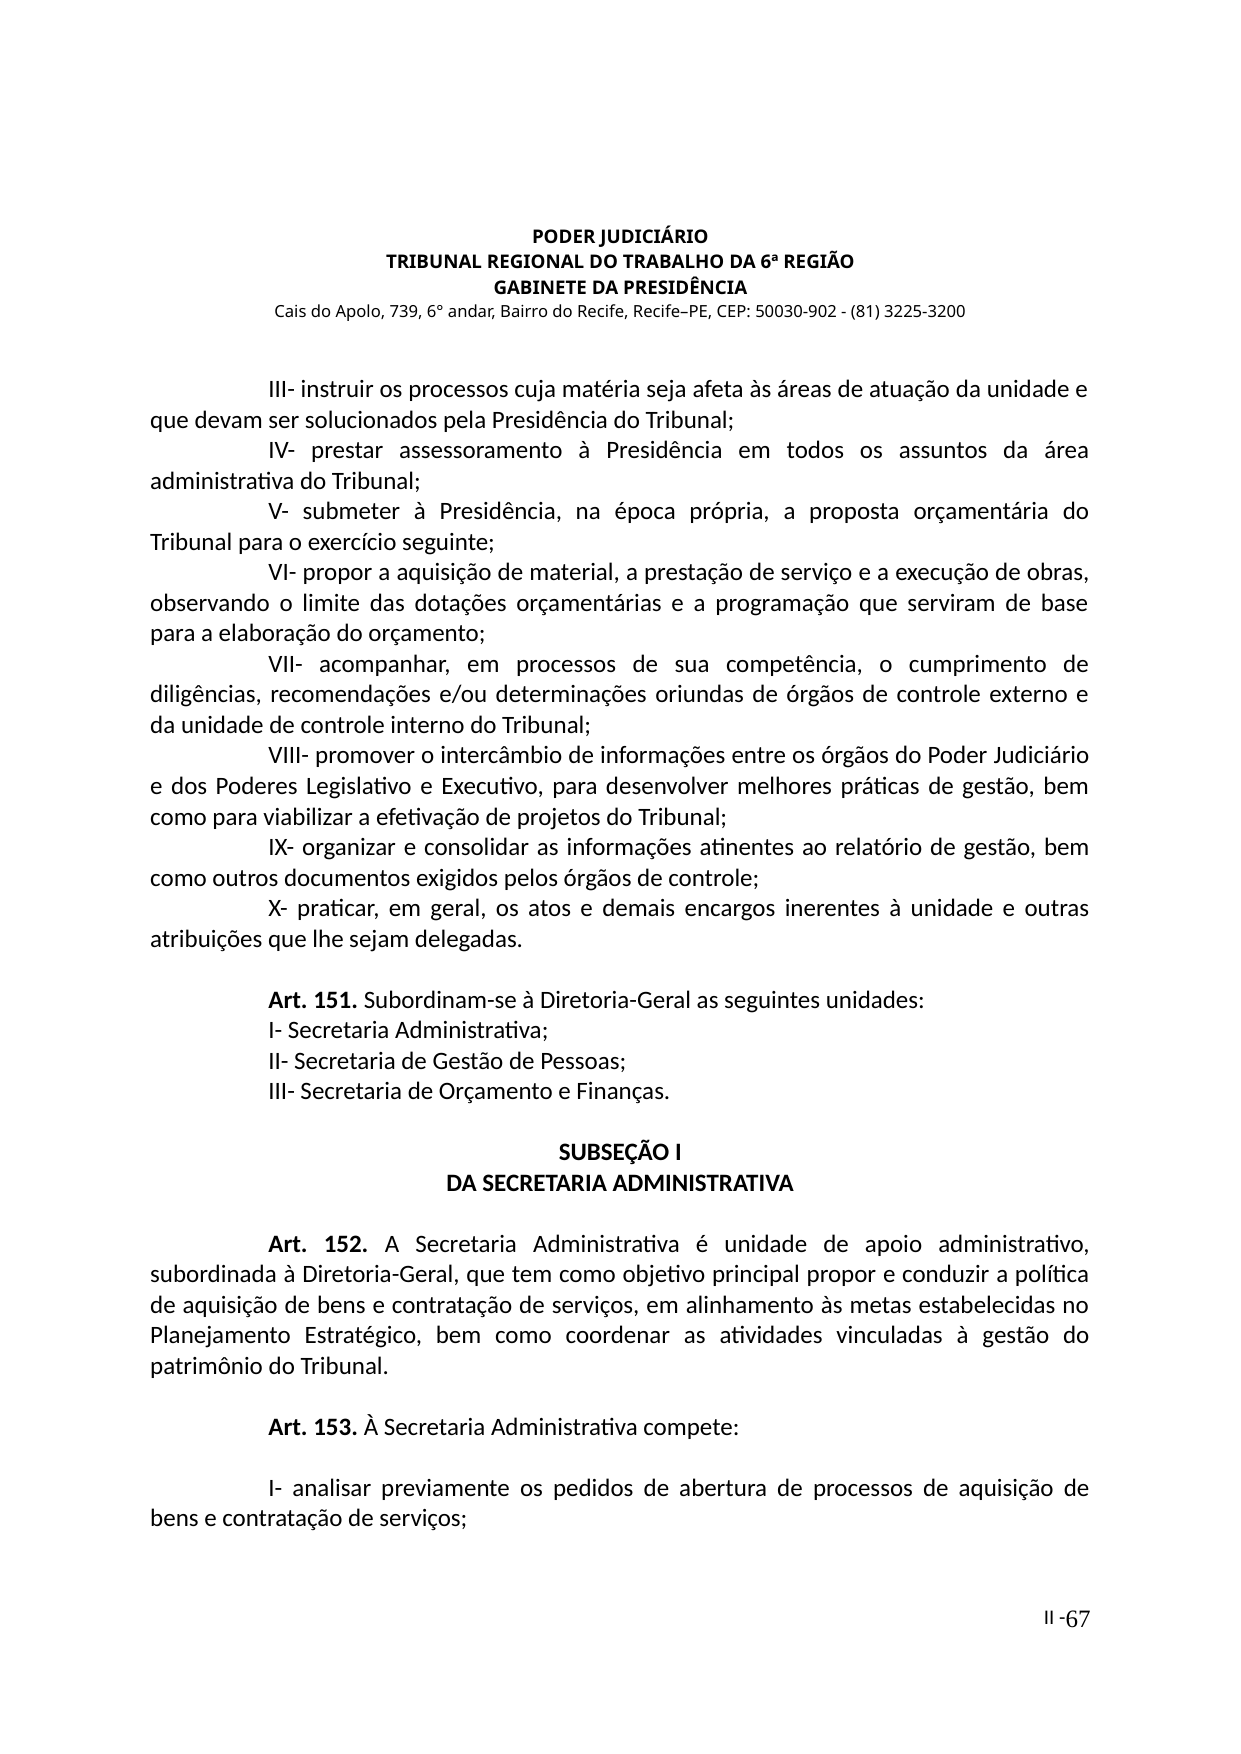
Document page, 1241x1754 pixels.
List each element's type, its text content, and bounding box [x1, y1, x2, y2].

text IV- prestar assessoramento à Presidência em todos os assuntos da área administrativa do Tribunal; [150, 434, 1090, 495]
text VI- propor a aquisição de material, a prestação de serviço e a execução de obras, observando o limite das dotações orçamentárias e a programação que serviram de base para a elaboração do orçamento; [150, 556, 1090, 648]
text Art. 152. A Secretaria Administrativa é unidade de apoio administrativo, subordinada à Diretoria-Geral, que tem como objetivo principal propor e conduzir a política de aquisição de bens e contratação de serviços, em alinhamento às metas estabelecidas no Planejamento Estratégico, bem como coordenar as atividades vinculadas à gestão do patrimônio do Tribunal. [150, 1228, 1090, 1381]
text X- praticar, em geral, os atos e demais encargos inerentes à unidade e outras atribuições que lhe sejam delegadas. [150, 892, 1090, 953]
text I- Secretaria Administrativa; [150, 1014, 1090, 1045]
text SUBSEÇÃO I [150, 1136, 1090, 1167]
text Art. 151. Subordinam-se à Diretoria-Geral as seguintes unidades: [150, 984, 1090, 1014]
text I- analisar previamente os pedidos de abertura de processos de aquisição de bens e contratação de serviços; [150, 1472, 1090, 1533]
text IX- organizar e consolidar as informações atinentes ao relatório de gestão, bem como outros documentos exigidos pelos órgãos de controle; [150, 831, 1090, 892]
text III- instruir os processos cuja matéria seja afeta às áreas de atuação da unidade e que devam ser solucionados pela Presidência do Tribunal; [150, 373, 1090, 434]
picture [562, 98, 671, 210]
text III- Secretaria de Orçamento e Finanças. [150, 1075, 1090, 1106]
picture [827, 98, 1036, 224]
text VIII- promover o intercâmbio de informações entre os órgãos do Poder Judiciário e dos Poderes Legislativo e Executivo, para desenvolver melhores práticas de gestão, bem como para viabilizar a efetivação de projetos do Tribunal; [150, 739, 1090, 831]
text V- submeter à Presidência, na época própria, a proposta orçamentária do Tribunal para o exercício seguinte; [150, 495, 1090, 556]
text DA SECRETARIA ADMINISTRATIVA [150, 1167, 1090, 1197]
text II- Secretaria de Gestão de Pessoas; [150, 1045, 1090, 1075]
text VII- acompanhar, em processos de sua competência, o cumprimento de diligências, recomendações e/ou determinações oriundas de órgãos de controle externo e da unidade de controle interno do Tribunal; [150, 648, 1090, 739]
text Art. 153. À Secretaria Administrativa compete: [150, 1411, 1090, 1442]
